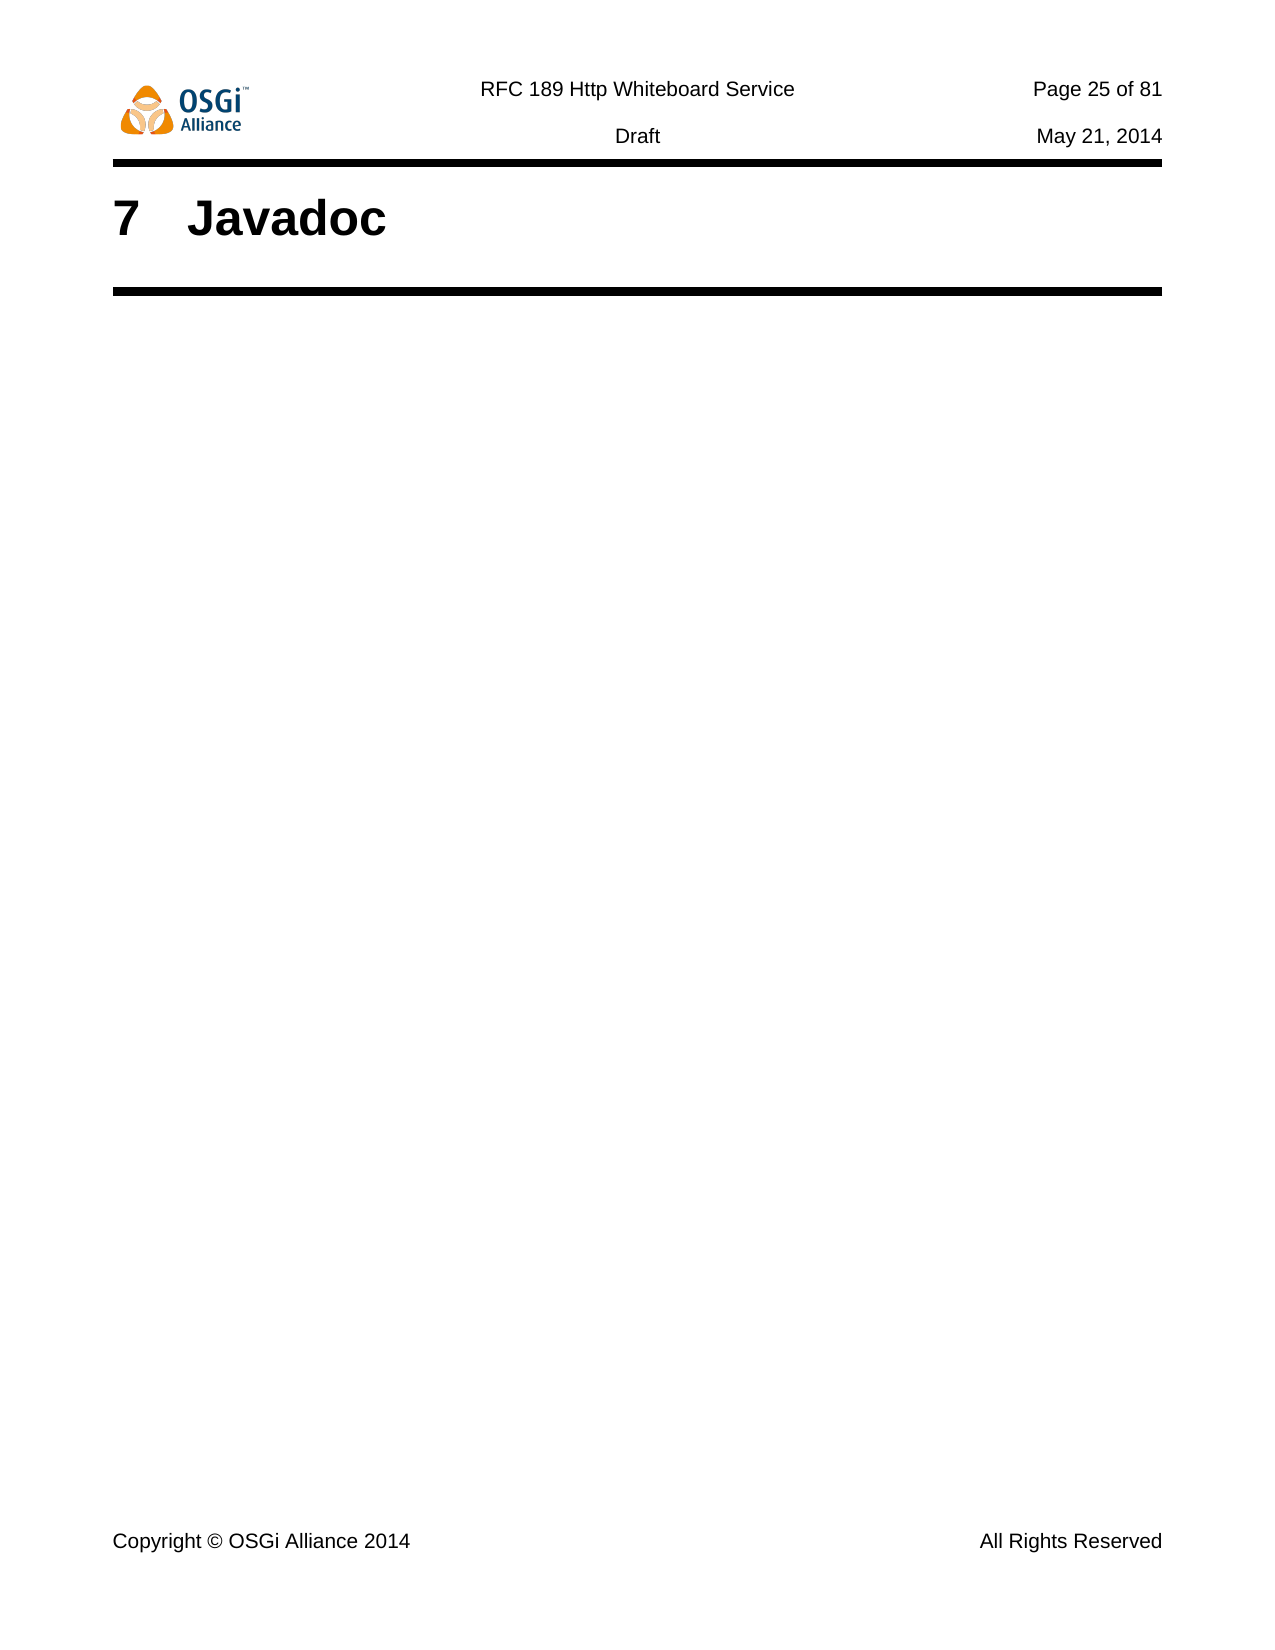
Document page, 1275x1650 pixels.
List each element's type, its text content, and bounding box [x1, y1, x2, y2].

subtitle Javadoc [112, 160, 1162, 296]
picture [113, 78, 257, 142]
